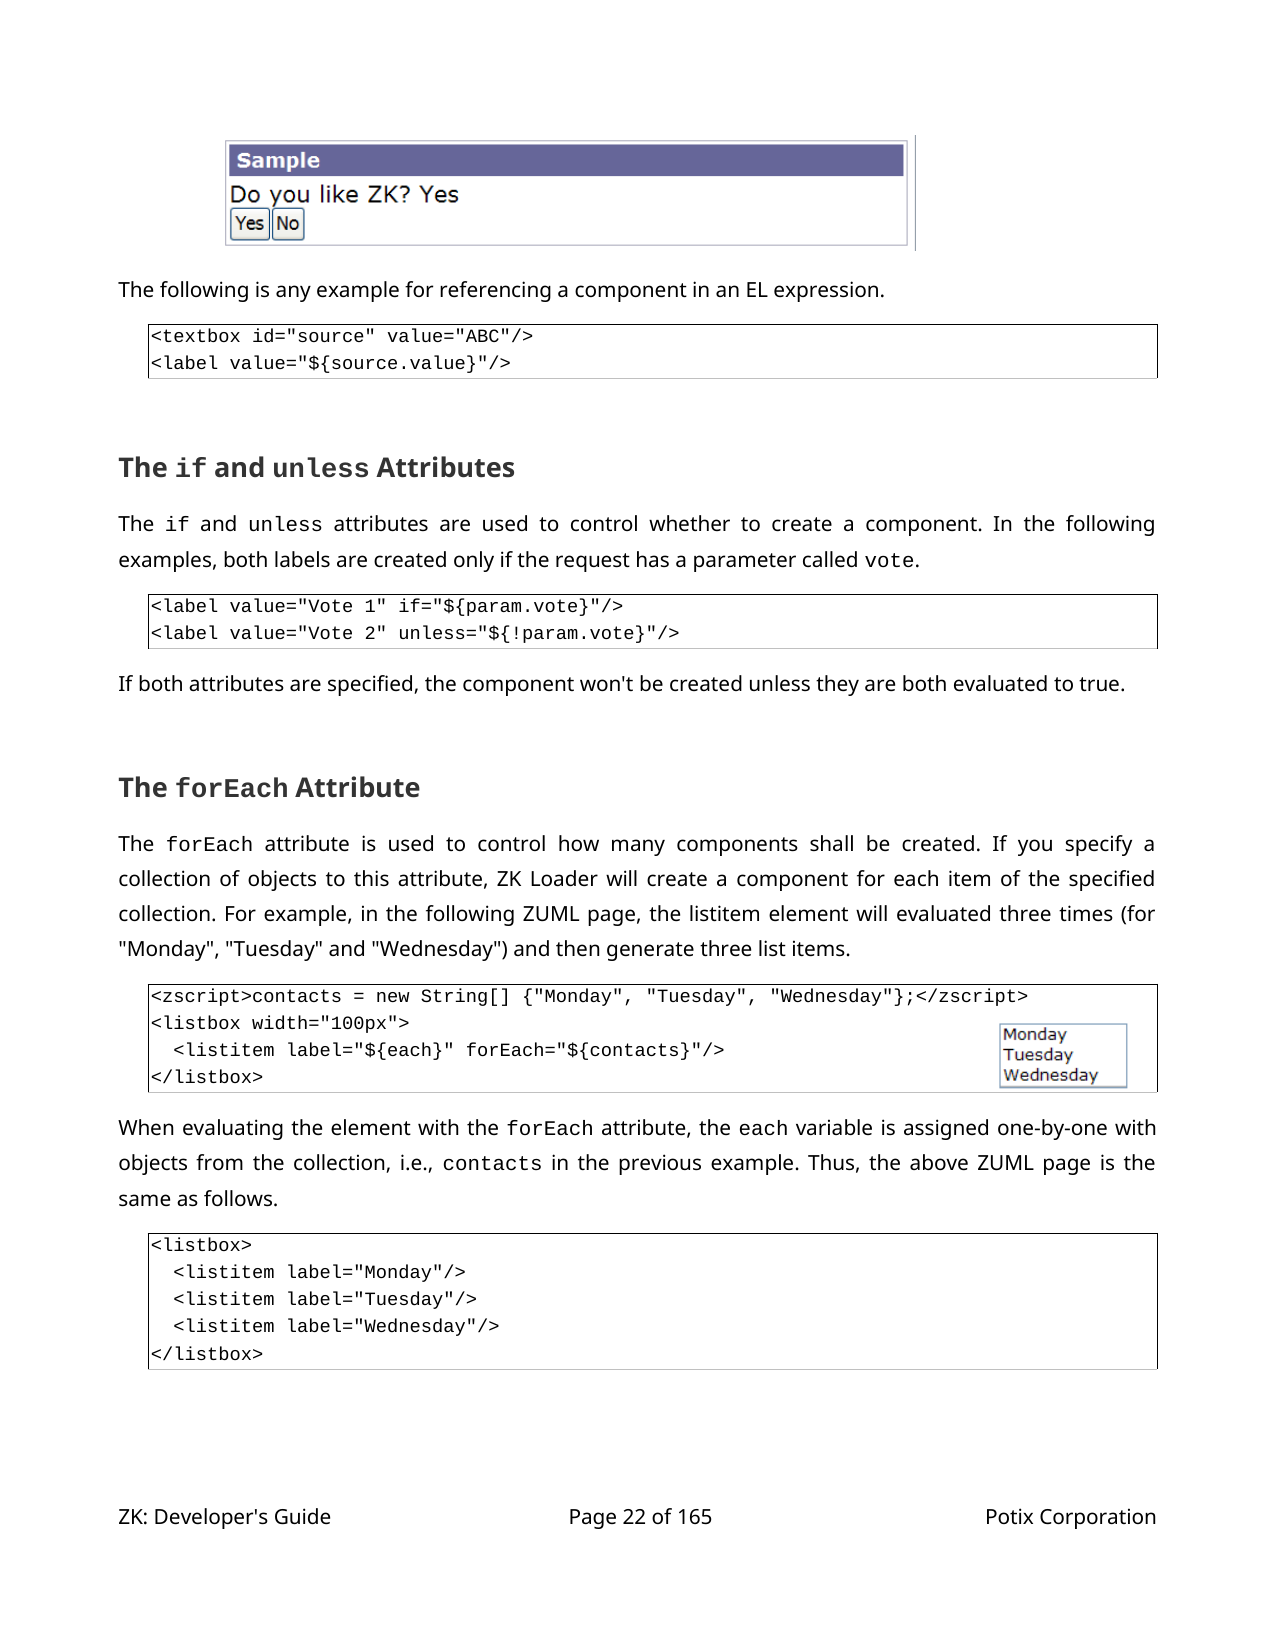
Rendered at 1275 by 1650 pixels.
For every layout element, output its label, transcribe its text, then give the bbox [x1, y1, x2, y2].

text <label value="Vote 1" if="${param.vote}"/> [149, 595, 1157, 618]
text If both attributes are specified, the component won't be created unless they are both evaluated to true. [118, 669, 1157, 697]
text <textbox id="source" value="ABC"/> [149, 325, 1157, 348]
text The forEach attribute is used to control how many components shall be created. If you specify a collection of objects to this attribute, ZK Loader will create a component for each item of the specified collection. For example, in the following ZUML page, the listitem element will evaluated three times (for "Monday", "Tuesday" and "Wednesday") and then generate three list items. [118, 829, 1157, 963]
text <listitem label="Monday"/> [149, 1260, 1157, 1284]
text <listitem label="${each}" forEach="${contacts}"/> [149, 1038, 997, 1062]
text When evaluating the element with the forEach attribute, the each variable is assigned one-by-one with objects from the collection, i.e., contacts in the previous example. Thus, the above ZUML page is the same as follows. [118, 1113, 1157, 1212]
subtitle The forEach Attribute [118, 768, 1157, 805]
subtitle The if and unless Attributes [118, 449, 1157, 486]
picture [222, 135, 916, 251]
text <listbox> [149, 1234, 1157, 1257]
picture [997, 1021, 1130, 1091]
text <label value="Vote 2" unless="${!param.vote}"/> [149, 621, 1157, 648]
text </listbox> [149, 1342, 1157, 1369]
text <zscript>contacts = new String[] {"Monday", "Tuesday", "Wednesday"};</zscript> [149, 985, 1157, 1008]
text <listitem label="Wednesday"/> [149, 1314, 1157, 1339]
text <listitem label="Tuesday"/> [149, 1287, 1157, 1311]
text <listbox width="100px"> [149, 1011, 1157, 1035]
text <label value="${source.value}"/> [149, 351, 1157, 378]
text </listbox> [149, 1065, 1157, 1092]
text The if and unless attributes are used to control whether to create a component. In the following examples, both labels are created only if the request has a parameter called vote. [118, 509, 1157, 573]
text The following is any example for referencing a component in an EL expression. [118, 118, 1157, 303]
